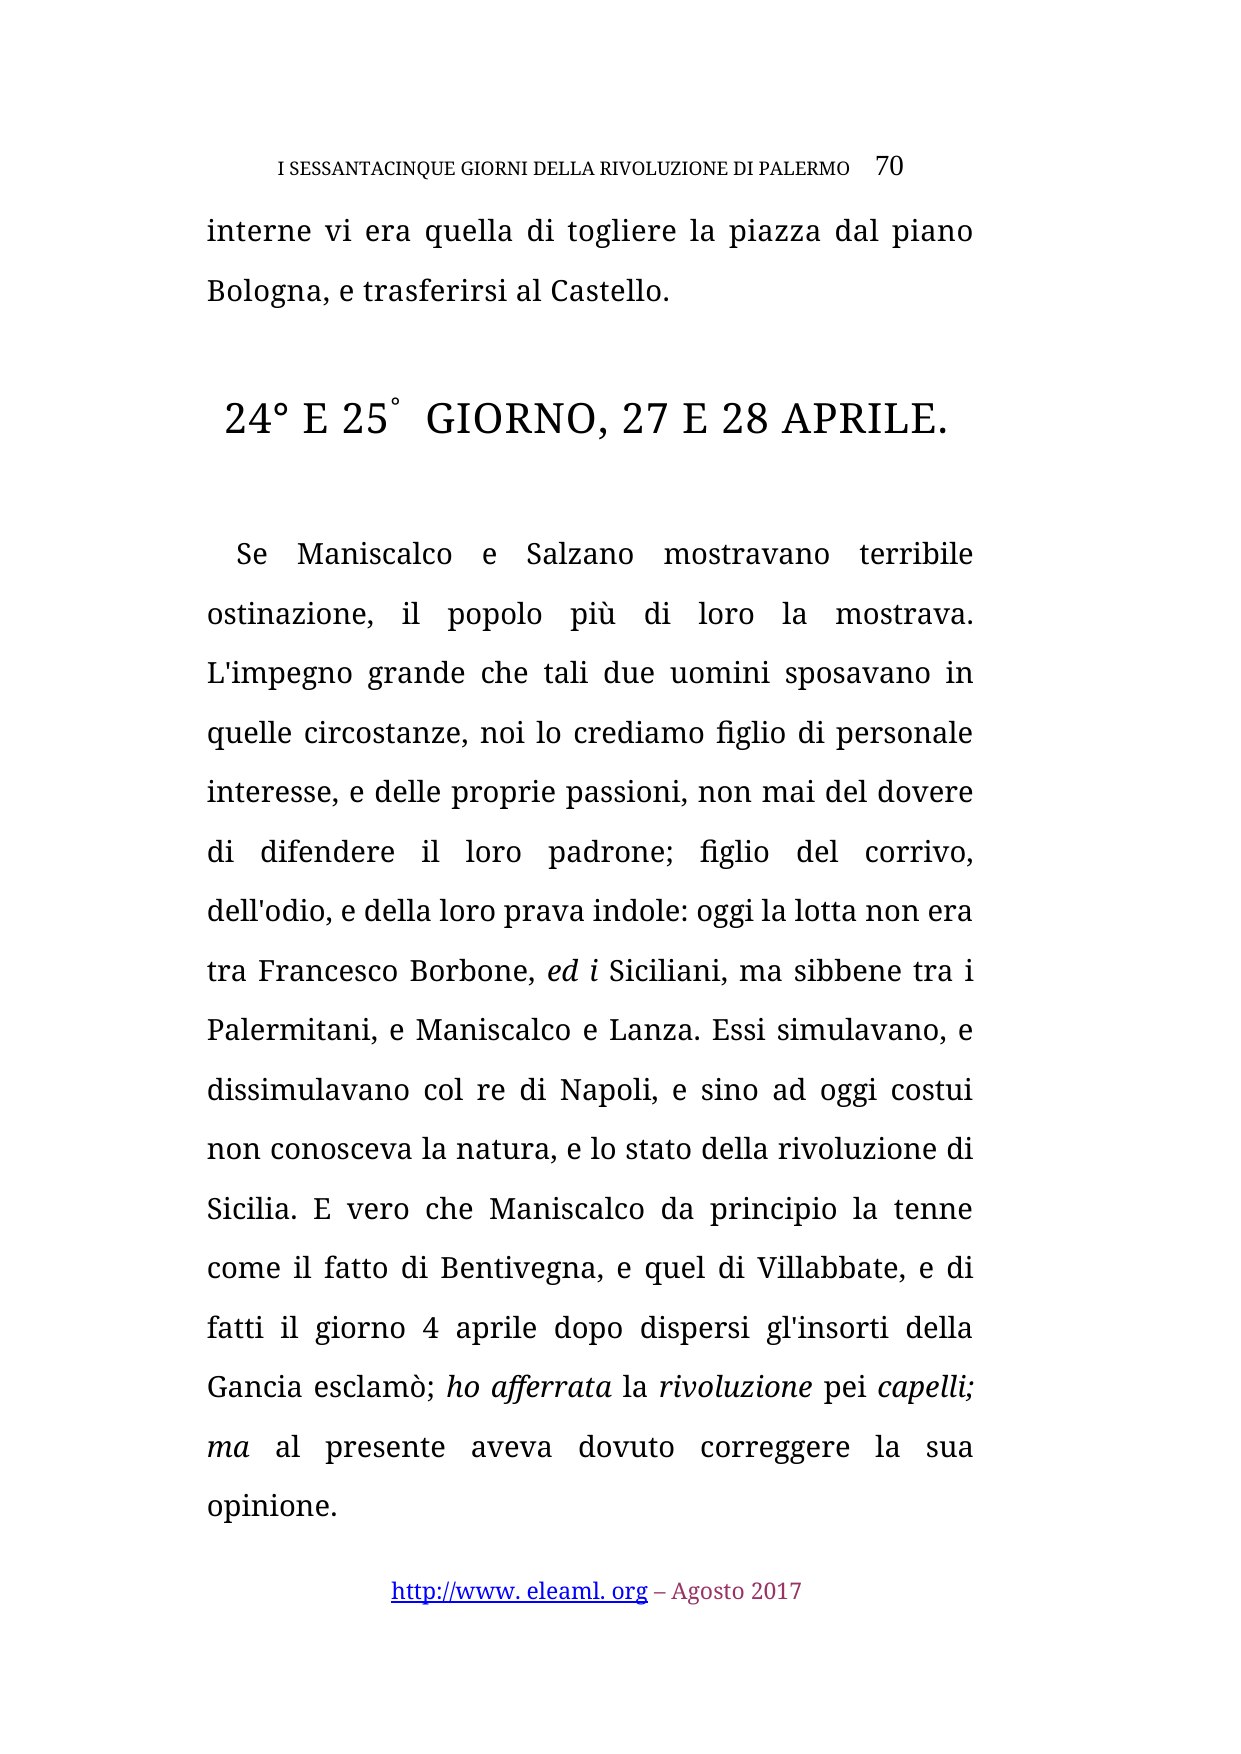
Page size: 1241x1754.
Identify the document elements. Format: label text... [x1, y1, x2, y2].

text interne vi era quella di togliere la piazza dal piano Bologna, e trasferirsi al Castello. [207, 211, 974, 310]
text Se Maniscalco e Salzano mostravano terribile ostinazione, il popolo più di loro la mostrava. L'impegno grande che tali due uomini sposavano in quelle circostanze, noi lo crediamo figlio di personale interesse, e delle proprie passioni, non mai del dovere di difendere il loro padrone; figlio del corrivo, dell'odio, e della loro prava indole: oggi la lotta non era tra Francesco Borbone, ed i Siciliani, ma sibbene tra i Palermitani, e Maniscalco e Lanza. Essi simulavano, e dissimulavano col re di Napoli, e sino ad oggi costui non conosceva la natura, e lo stato della rivoluzione di Sicilia. E vero che Maniscalco da principio la tenne come il fatto di Bentivegna, e quel di Villabbate, e di fatti il giorno 4 aprile dopo dispersi gl'insorti della Gancia esclamò; ho afferrata la rivoluzione pei capelli; ma al presente aveva dovuto correggere la sua opinione. [207, 534, 974, 1525]
text 24° E 25° GIORNO, 27 E 28 APRILE. [207, 389, 974, 446]
